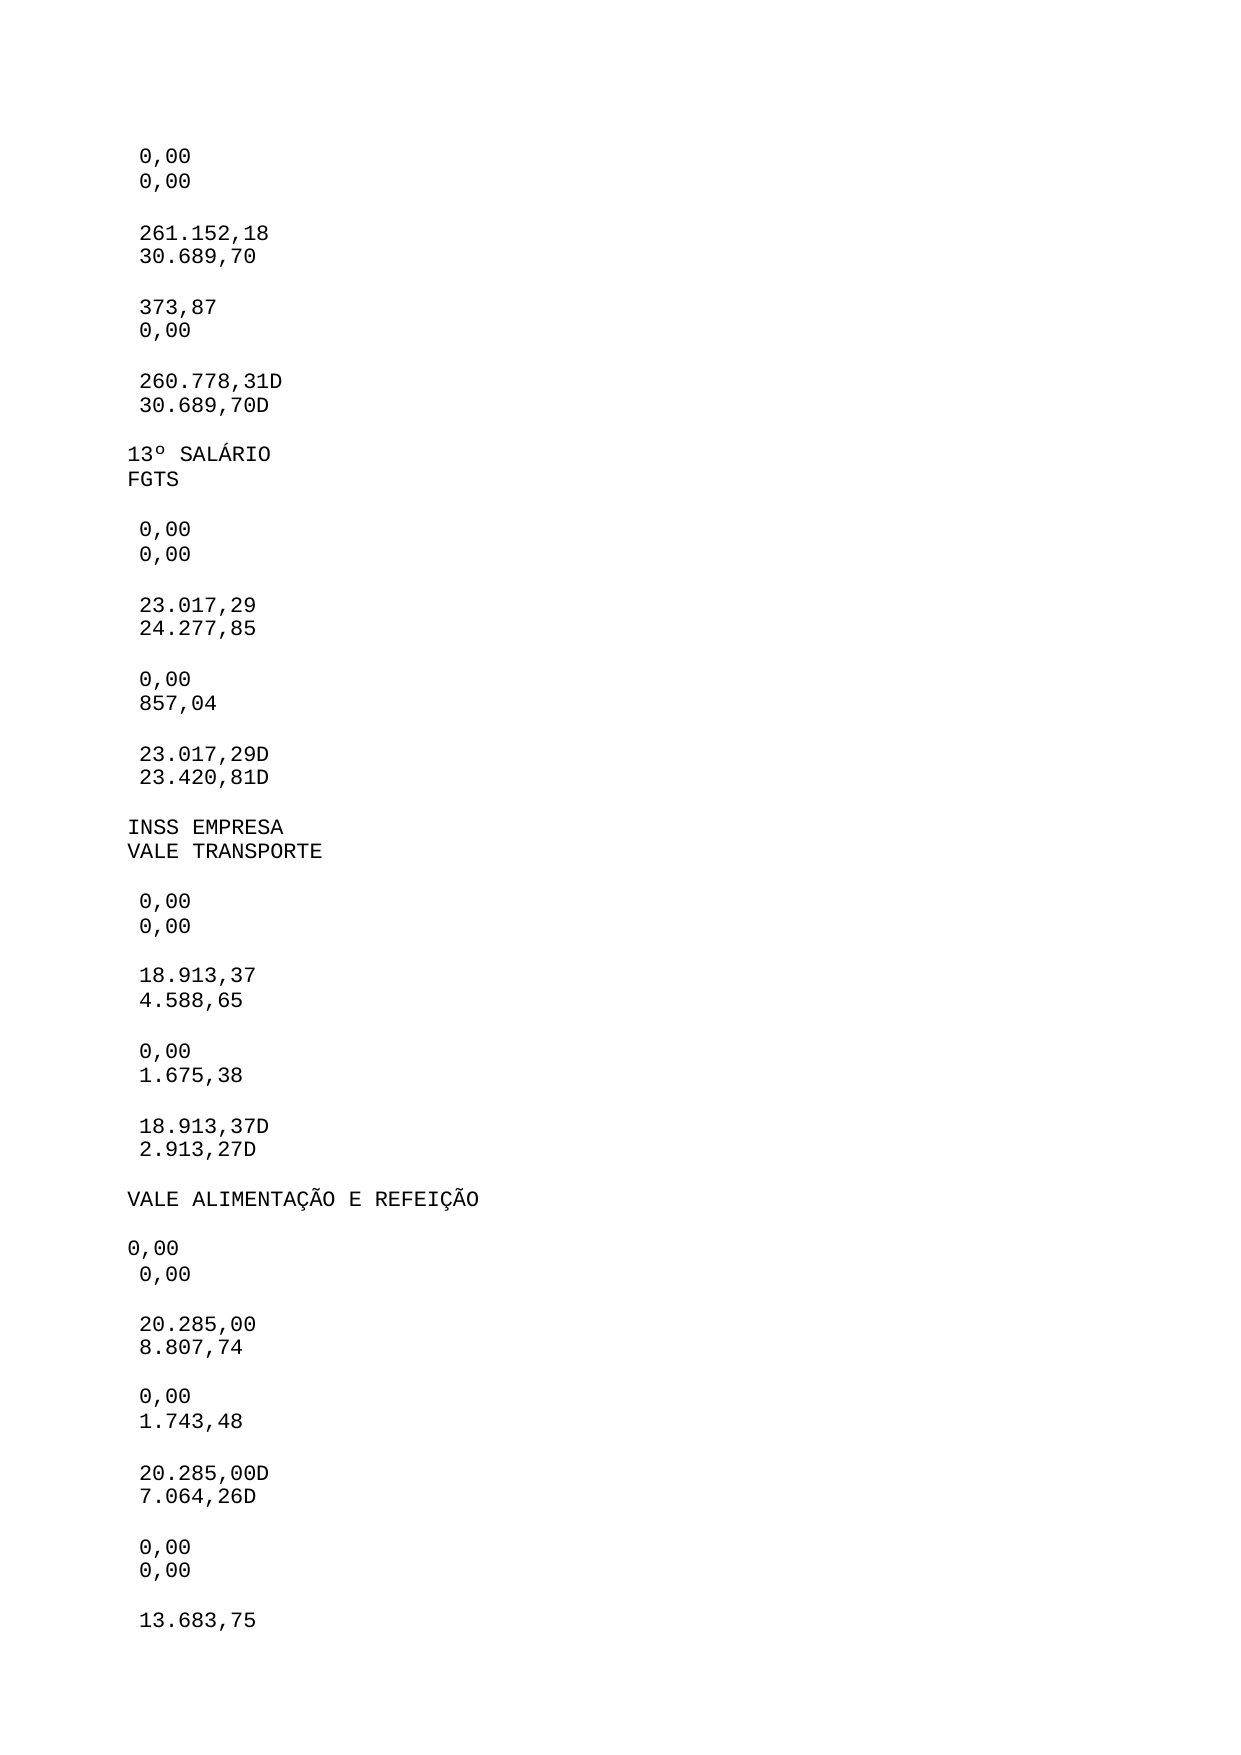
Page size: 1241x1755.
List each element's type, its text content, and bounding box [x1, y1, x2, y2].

text 23.017,29D [139, 741, 1066, 766]
text 0,00 [139, 1262, 1066, 1287]
text 7.064,26D [139, 1485, 1066, 1510]
text 23.420,81D [139, 766, 1066, 791]
text 0,00 [139, 1559, 1066, 1584]
text 20.285,00D [139, 1460, 1066, 1485]
text 18.913,37 [139, 964, 1066, 989]
text 0,00 [139, 171, 1066, 195]
text 1.743,48 [139, 1411, 1066, 1436]
text 260.778,31D [139, 369, 1066, 394]
text 2.913,27D [139, 1138, 1066, 1163]
text 0,00 [139, 1386, 1066, 1411]
text INSS EMPRESA VALE TRANSPORTE [127, 816, 346, 865]
text 20.285,00 [139, 1311, 1066, 1336]
text 8.807,74 [139, 1336, 1066, 1361]
text 1.675,38 [139, 1064, 1066, 1089]
text 0,00 [139, 1039, 1066, 1064]
text 0,00 [139, 518, 1066, 543]
text 18.913,37D [139, 1113, 1066, 1138]
text 24.277,85 [139, 617, 1066, 642]
text 0,00 [139, 146, 1066, 170]
text 0,00 [139, 890, 1066, 915]
text 0,00 [139, 1535, 1066, 1559]
text 30.689,70 [139, 245, 1066, 270]
text 13.683,75 [139, 1609, 1066, 1634]
text 0,00 [139, 543, 1066, 567]
text 0,00 [139, 319, 1066, 344]
text 261.152,18 [139, 220, 1066, 245]
text 0,00 [139, 915, 1066, 940]
text 857,04 [139, 692, 1066, 716]
text VALE ALIMENTAÇÃO E REFEIÇÃO 0,00 [127, 1164, 494, 1262]
text 0,00 [139, 667, 1066, 692]
text 23.017,29 [139, 592, 1066, 617]
text 13º SALÁRIO FGTS [127, 443, 320, 493]
text 4.588,65 [139, 989, 1066, 1014]
text 373,87 [139, 294, 1066, 319]
text 30.689,70D [139, 394, 1066, 419]
